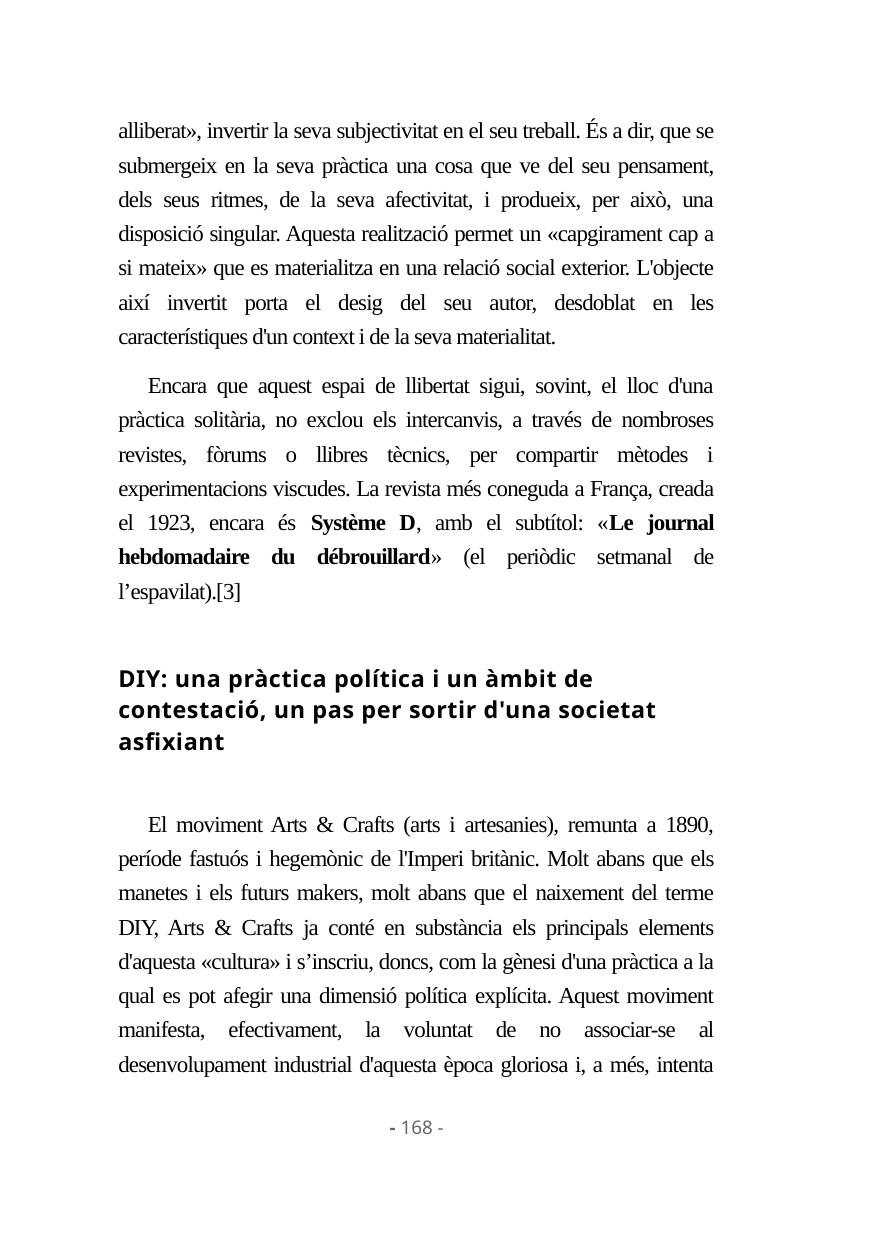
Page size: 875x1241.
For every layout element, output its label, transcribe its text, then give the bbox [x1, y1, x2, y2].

text Encara que aquest espai de llibertat sigui, sovint, el lloc d'una pràctica solitària, no exclou els intercanvis, a través de nombroses revistes, fòrums o llibres tècnics, per compartir mètodes i experimentacions viscudes. La revista més coneguda a França, creada el 1923, encara és Système D, amb el subtítol: «Le journal hebdomadaire du débrouillard» (el periòdic setmanal de l’espavilat).[3] [118, 366, 714, 606]
text alliberat», invertir la seva subjectivitat en el seu treball. És a dir, que se submergeix en la seva pràctica una cosa que ve del seu pensament, dels seus ritmes, de la seva afectivitat, i produeix, per això, una disposició singular. Aquesta realització permet un «capgirament cap a si mateix» que es materialitza en una relació social exterior. L'objecte així invertit porta el desig del seu autor, desdoblat en les característiques d'un context i de la seva materialitat. [118, 111, 714, 351]
text El moviment Arts & Crafts (arts i artesanies), remunta a 1890, període fastuós i hegemònic de l'Imperi britànic. Molt abans que els manetes i els futurs makers, molt abans que el naixement del terme DIY, Arts & Crafts ja conté en substància els principals elements d'aquesta «cultura» i s’inscriu, doncs, com la gènesi d'una pràctica a la qual es pot afegir una dimensió política explícita. Aquest moviment manifesta, efectivament, la voluntat de no associar-se al desenvolupament industrial d'aquesta època gloriosa i, a més, intenta [118, 805, 714, 1079]
subtitle DIY: una pràctica política i un àmbit de contestació, un pas per sortir d'una societat asfixiant [118, 662, 714, 757]
